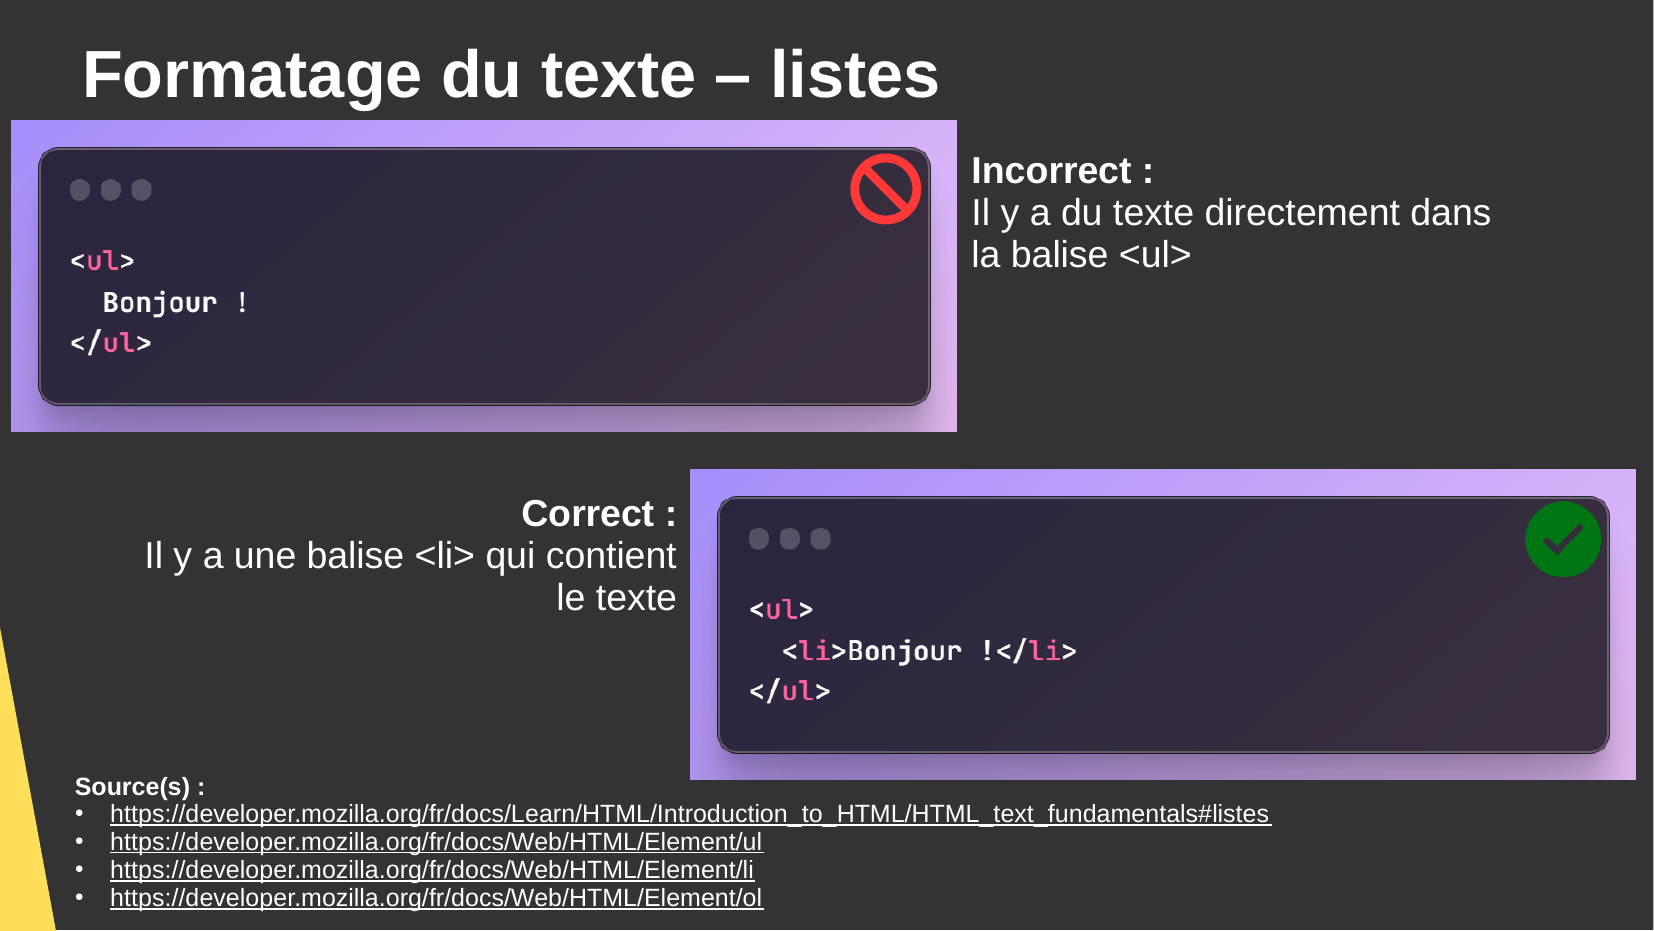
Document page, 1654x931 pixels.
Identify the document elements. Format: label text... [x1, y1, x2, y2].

text_box Incorrect : Il y a du texte directement dans la balise <ul> [956, 141, 1525, 283]
text_box [850, 153, 922, 225]
text_box [0, 627, 56, 931]
text_box Correct : Il y a une balise <li> qui contient le texte [124, 485, 692, 626]
picture [690, 469, 1636, 780]
text_box Source(s) : https://developer.mozilla.org/fr/docs/Learn/HTML/Introduction_to_HTML/HTML_text_fundamentals#listes https://developer.mozilla.org/fr/docs/Web/HTML/Element/ul https://developer.mozilla.org/fr/docs/Web/HTML/Element/li https://developer.mozilla.org/fr/docs/Web/HTML/Element/ol [60, 764, 1546, 920]
picture [11, 120, 957, 432]
title Formatage du texte – listes [82, 37, 1571, 114]
